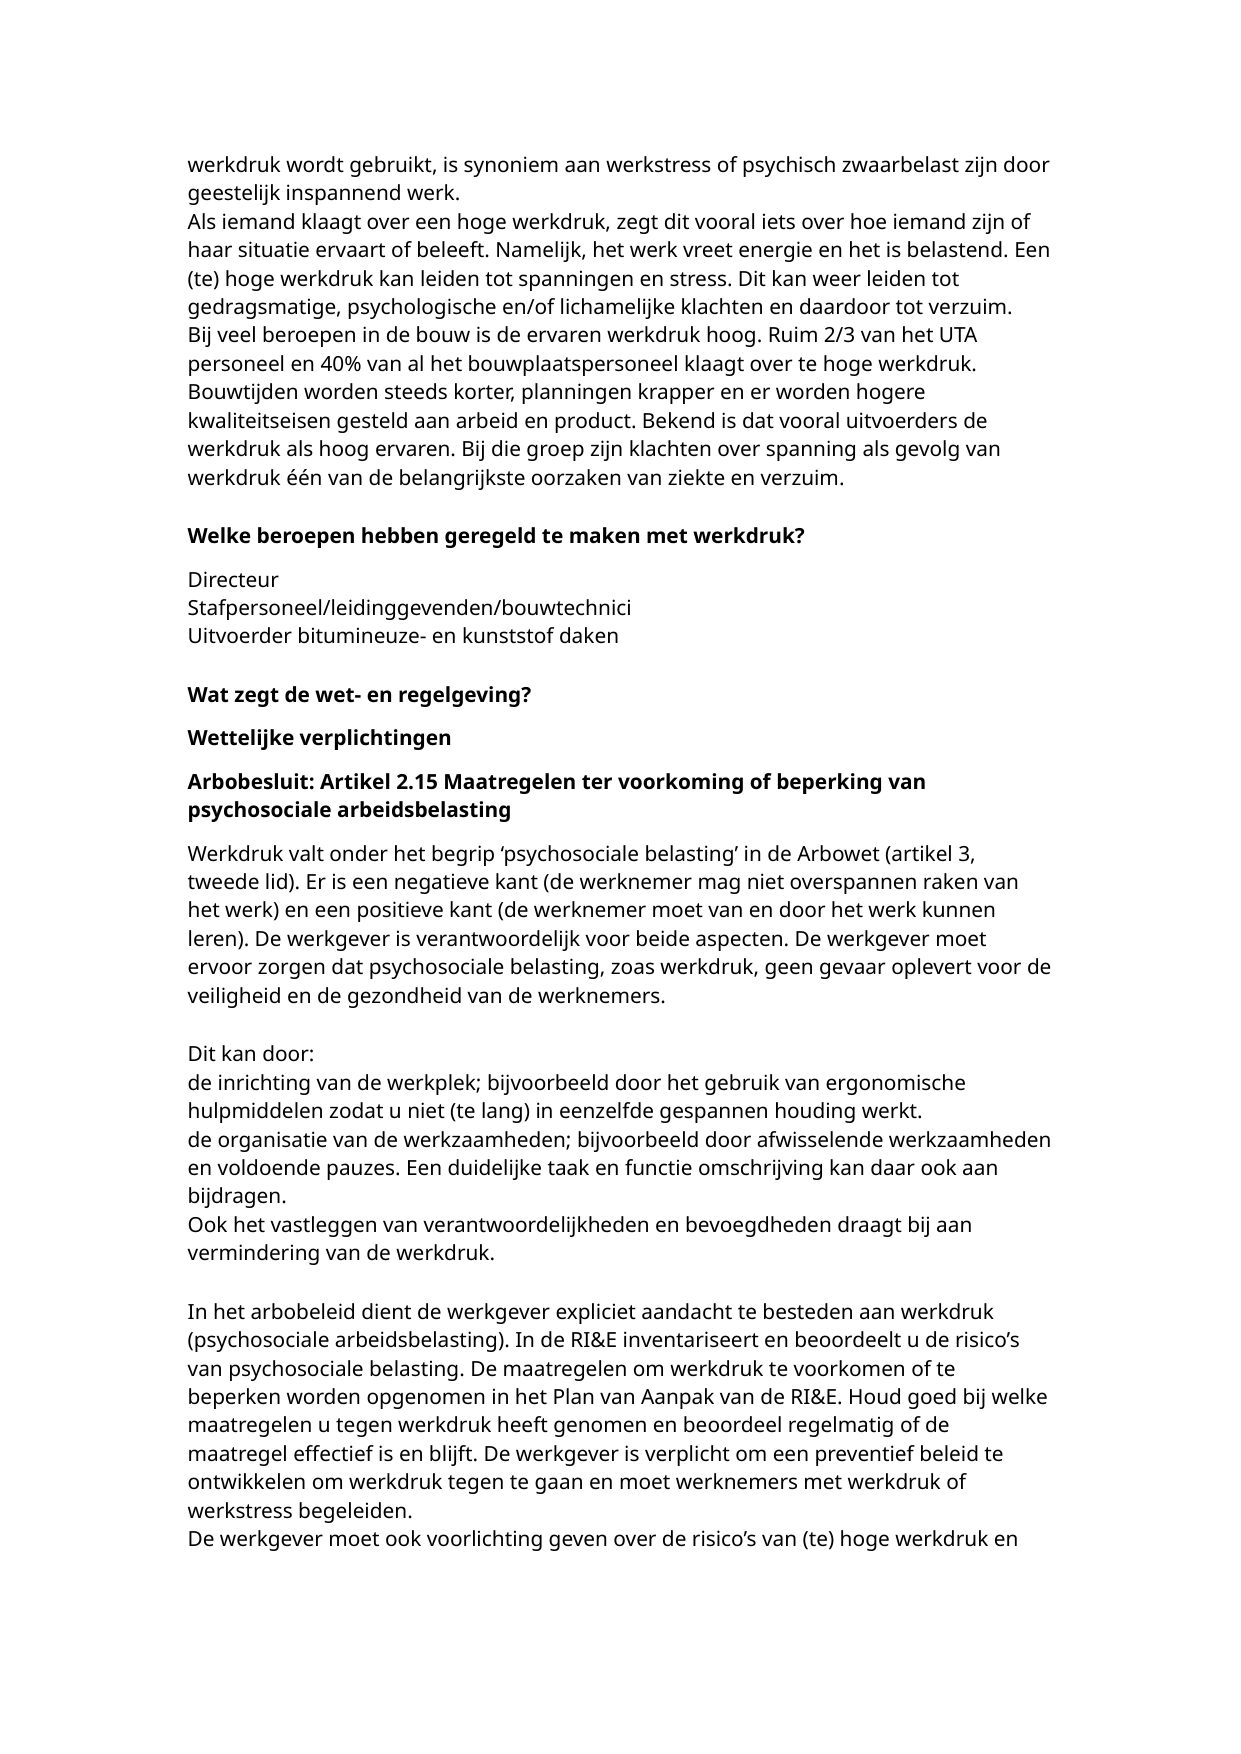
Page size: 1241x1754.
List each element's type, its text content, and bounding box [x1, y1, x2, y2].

text Wettelijke verplichtingen [187, 723, 1053, 752]
text Directeur [187, 565, 1053, 593]
text Arbobesluit: Artikel 2.15 Maatregelen ter voorkoming of beperking van psychosociale arbeidsbelasting [187, 767, 1053, 824]
text de organisatie van de werkzaamheden; bijvoorbeeld door afwisselende werkzaamheden en voldoende pauzes. Een duidelijke taak en functie omschrijving kan daar ook aan bijdragen. [187, 1125, 1053, 1210]
text Ook het vastleggen van verantwoordelijkheden en bevoegdheden draagt bij aan vermindering van de werkdruk. [187, 1210, 1053, 1267]
text Uitvoerder bitumineuze- en kunststof daken [187, 622, 1053, 650]
text Stafpersoneel/leidinggevenden/bouwtechnici [187, 593, 1053, 622]
text Als iemand klaagt over een hoge werkdruk, zegt dit vooral iets over hoe iemand zijn of haar situatie ervaart of beleeft. Namelijk, het werk vreet energie en het is belastend. Een (te) hoge werkdruk kan leiden tot spanningen en stress. Dit kan weer leiden tot gedragsmatige, psychologische en/of lichamelijke klachten en daardoor tot verzuim. [187, 207, 1053, 321]
text Welke beroepen hebben geregeld te maken met werkdruk? [187, 521, 1053, 550]
text Werkdruk valt onder het begrip ‘psychosociale belasting’ in de Arbowet (artikel 3, tweede lid). Er is een negatieve kant (de werknemer mag niet overspannen raken van het werk) en een positieve kant (de werknemer moet van en door het werk kunnen leren). De werkgever is verantwoordelijk voor beide aspecten. De werkgever moet ervoor zorgen dat psychosociale belasting, zoas werkdruk, geen gevaar oplevert voor de veiligheid en de gezondheid van de werknemers. [187, 839, 1053, 1009]
text Wat zegt de wet- en regelgeving? [187, 680, 1053, 708]
text werkdruk wordt gebruikt, is synoniem aan werkstress of psychisch zwaarbelast zijn door geestelijk inspannend werk. [187, 150, 1053, 207]
text Dit kan door: [187, 1039, 1053, 1068]
text de inrichting van de werkplek; bijvoorbeeld door het gebruik van ergonomische hulpmiddelen zodat u niet (te lang) in eenzelfde gespannen houding werkt. [187, 1068, 1053, 1125]
text Bij veel beroepen in de bouw is de ervaren werkdruk hoog. Ruim 2/3 van het UTA personeel en 40% van al het bouwplaatspersoneel klaagt over te hoge werkdruk. Bouwtijden worden steeds korter, planningen krapper en er worden hogere kwaliteitseisen gesteld aan arbeid en product. Bekend is dat vooral uitvoerders de werkdruk als hoog ervaren. Bij die groep zijn klachten over spanning als gevolg van werkdruk één van de belangrijkste oorzaken van ziekte en verzuim. [187, 321, 1053, 491]
text De werkgever moet ook voorlichting geven over de risico’s van (te) hoge werkdruk en [187, 1524, 1053, 1553]
text In het arbobeleid dient de werkgever expliciet aandacht te besteden aan werkdruk (psychosociale arbeidsbelasting). In de RI&E inventariseert en beoordeelt u de risico’s van psychosociale belasting. De maatregelen om werkdruk te voorkomen of te beperken worden opgenomen in het Plan van Aanpak van de RI&E. Houd goed bij welke maatregelen u tegen werkdruk heeft genomen en beoordeel regelmatig of de maatregel effectief is en blijft. De werkgever is verplicht om een preventief beleid te ontwikkelen om werkdruk tegen te gaan en moet werknemers met werkdruk of werkstress begeleiden. [187, 1297, 1053, 1524]
